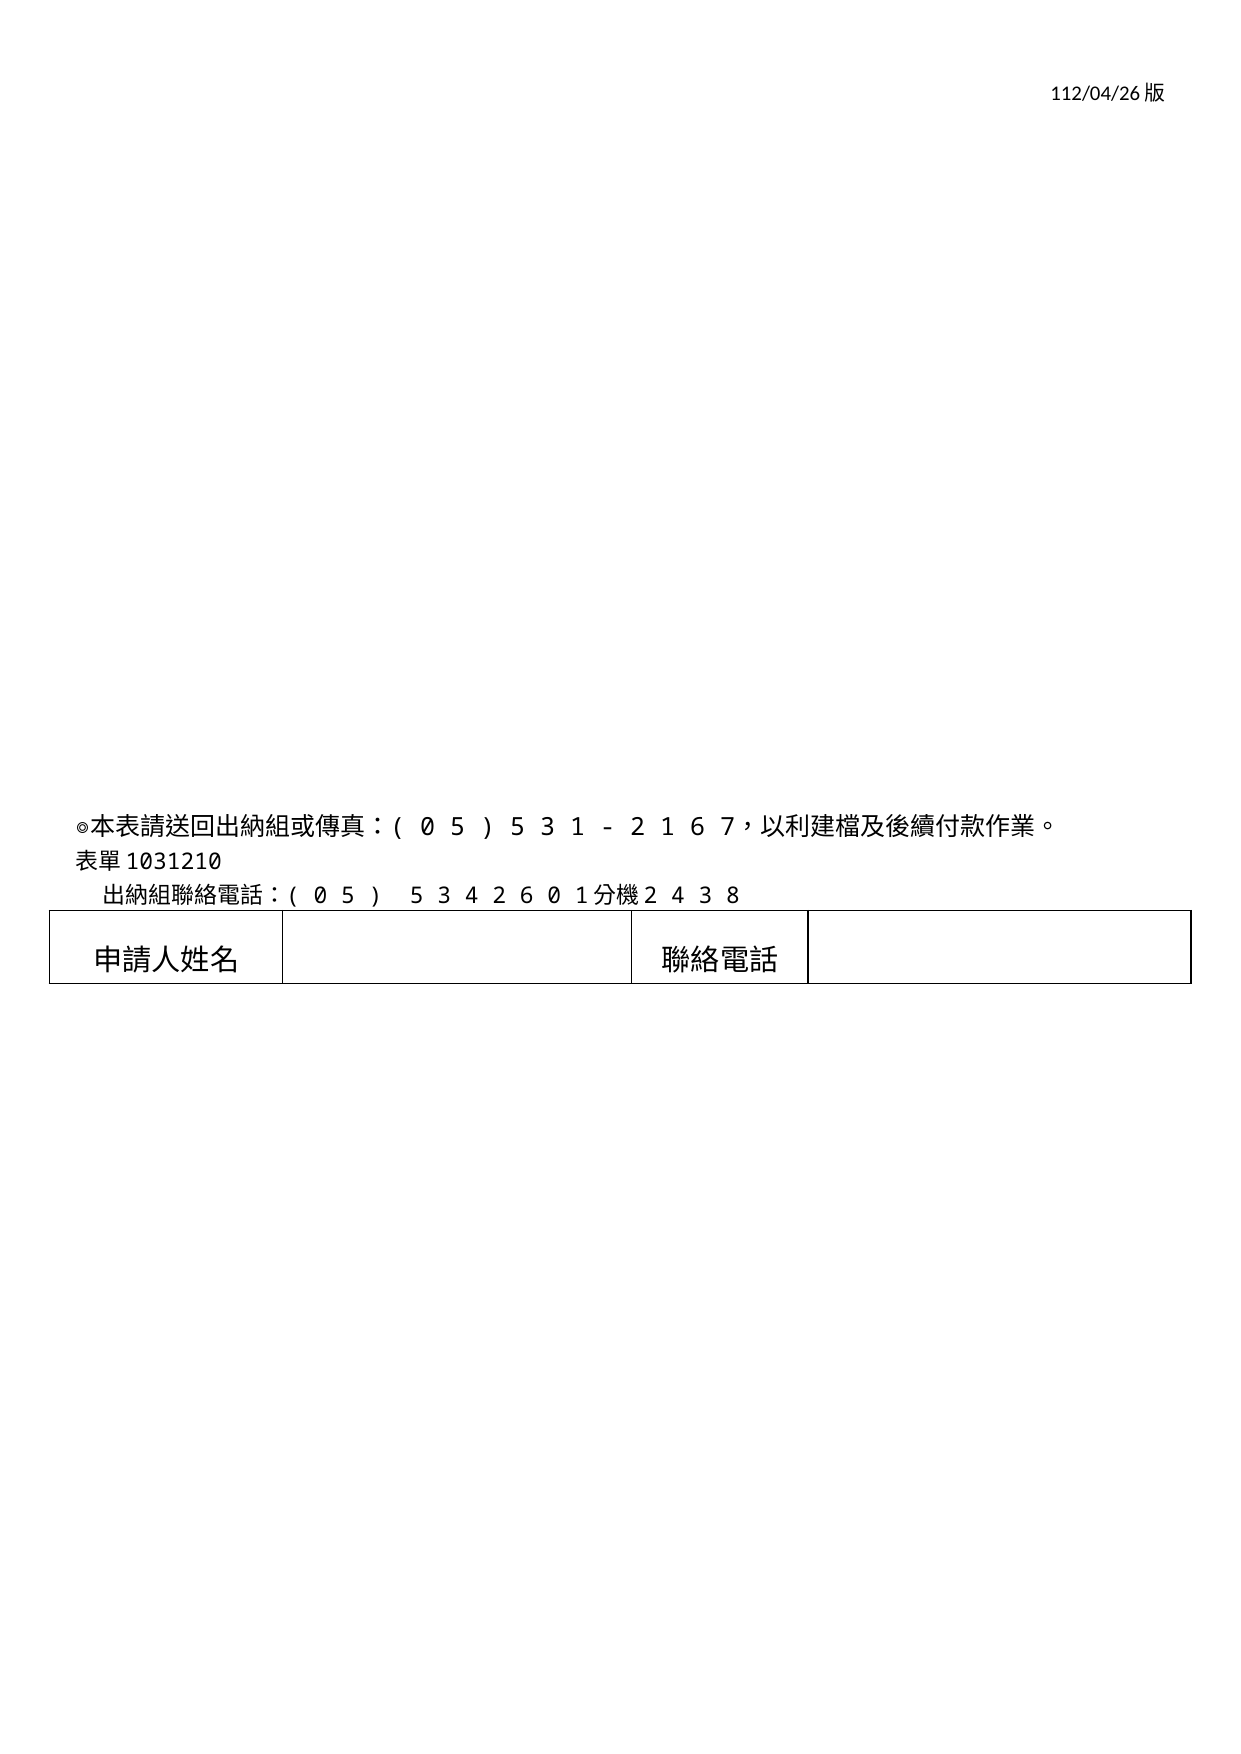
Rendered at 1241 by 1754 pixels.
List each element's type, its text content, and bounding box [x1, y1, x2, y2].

text 出納組聯絡電話：( 0 5 ) 5 3 4 2 6 0 1分機2 4 3 8 [75, 876, 1165, 910]
table_header 聯絡電話 [632, 911, 807, 982]
table_header [283, 911, 631, 982]
text ◎本表請送回出納組或傳真：( 0 5 ) 5 3 1 - 2 1 6 7，以利建檔及後續付款作業。 表單1031210 [75, 807, 1165, 876]
table_header 申請人姓名 [50, 911, 282, 982]
table_header [809, 911, 1190, 982]
